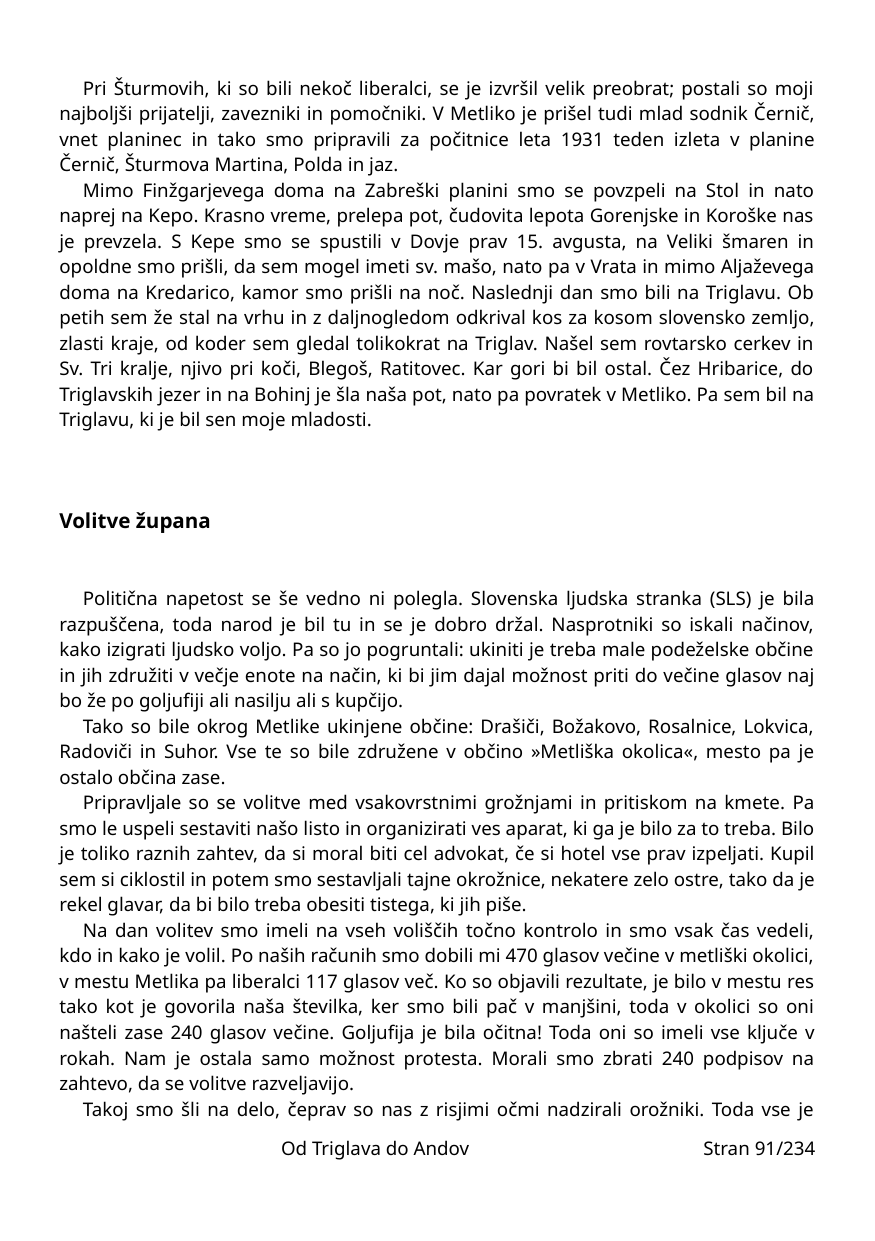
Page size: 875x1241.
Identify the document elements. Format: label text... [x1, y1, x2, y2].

subtitle Volitve župana [59, 483, 815, 535]
text Tako so bile okrog Metlike ukinjene občine: Drašiči, Božakovo, Rosalnice, Lokvica, Radoviči in Suhor. Vse te so bile združene v občino »Metliška okolica«, mesto pa je ostalo občina zase. [59, 713, 815, 789]
text Na dan volitev smo imeli na vseh voliščih točno kontrolo in smo vsak čas vedeli, kdo in kako je volil. Po naših računih smo dobili mi 470 glasov večine v metliški okolici, v mestu Metlika pa liberalci 117 glasov več. Ko so objavili rezultate, je bilo v mestu res tako kot je govorila naša številka, ker smo bili pač v manjšini, toda v okolici so oni našteli zase 240 glasov večine. Goljufija je bila očitna! Toda oni so imeli vse ključe v rokah. Nam je ostala samo možnost protesta. Morali smo zbrati 240 podpisov na zahtevo, da se volitve razveljavijo. [59, 917, 815, 1096]
text Politična napetost se še vedno ni polegla. Slovenska ljudska stranka (SLS) je bila razpuščena, toda narod je bil tu in se je dobro držal. Nasprotniki so iskali načinov, kako izigrati ljudsko voljo. Pa so jo pogruntali: ukiniti je treba male podeželske občine in jih združiti v večje enote na način, ki bi jim dajal možnost priti do večine glasov naj bo že po goljufiji ali nasilju ali s kupčijo. [59, 585, 815, 713]
text Mimo Finžgarjevega doma na Zabreški planini smo se povzpeli na Stol in nato naprej na Kepo. Krasno vreme, prelepa pot, čudovita lepota Gorenjske in Koroške nas je prevzela. S Kepe smo se spustili v Dovje prav 15. avgusta, na Veliki šmaren in opoldne smo prišli, da sem mogel imeti sv. mašo, nato pa v Vrata in mimo Aljaževega doma na Kredarico, kamor smo prišli na noč. Naslednji dan smo bili na Triglavu. Ob petih sem že stal na vrhu in z daljnogledom odkrival kos za kosom slovensko zemljo, zlasti kraje, od koder sem gledal tolikokrat na Triglav. Našel sem rovtarsko cerkev in Sv. Tri kralje, njivo pri koči, Blegoš, Ratitovec. Kar gori bi bil ostal. Čez Hribarice, do Triglavskih jezer in na Bohinj je šla naša pot, nato pa povratek v Metliko. Pa sem bil na Triglavu, ki je bil sen moje mladosti. [59, 177, 815, 432]
text Pri Šturmovih, ki so bili nekoč liberalci, se je izvršil velik preobrat; postali so moji najboljši prijatelji, zavezniki in pomočniki. V Metliko je prišel tudi mlad sodnik Černič, vnet planinec in tako smo pripravili za počitnice leta 1931 teden izleta v planine Černič, Šturmova Martina, Polda in jaz. [59, 75, 815, 177]
text Takoj smo šli na delo, čeprav so nas z risjimi očmi nadzirali orožniki. Toda vse je [59, 1096, 815, 1121]
text Pripravljale so se volitve med vsakovrstnimi grožnjami in pritiskom na kmete. Pa smo le uspeli sestaviti našo listo in organizirati ves aparat, ki ga je bilo za to treba. Bilo je toliko raznih zahtev, da si moral biti cel advokat, če si hotel vse prav izpeljati. Kupil sem si ciklostil in potem smo sestavljali tajne okrožnice, nekatere zelo ostre, tako da je rekel glavar, da bi bilo treba obesiti tistega, ki jih piše. [59, 789, 815, 917]
